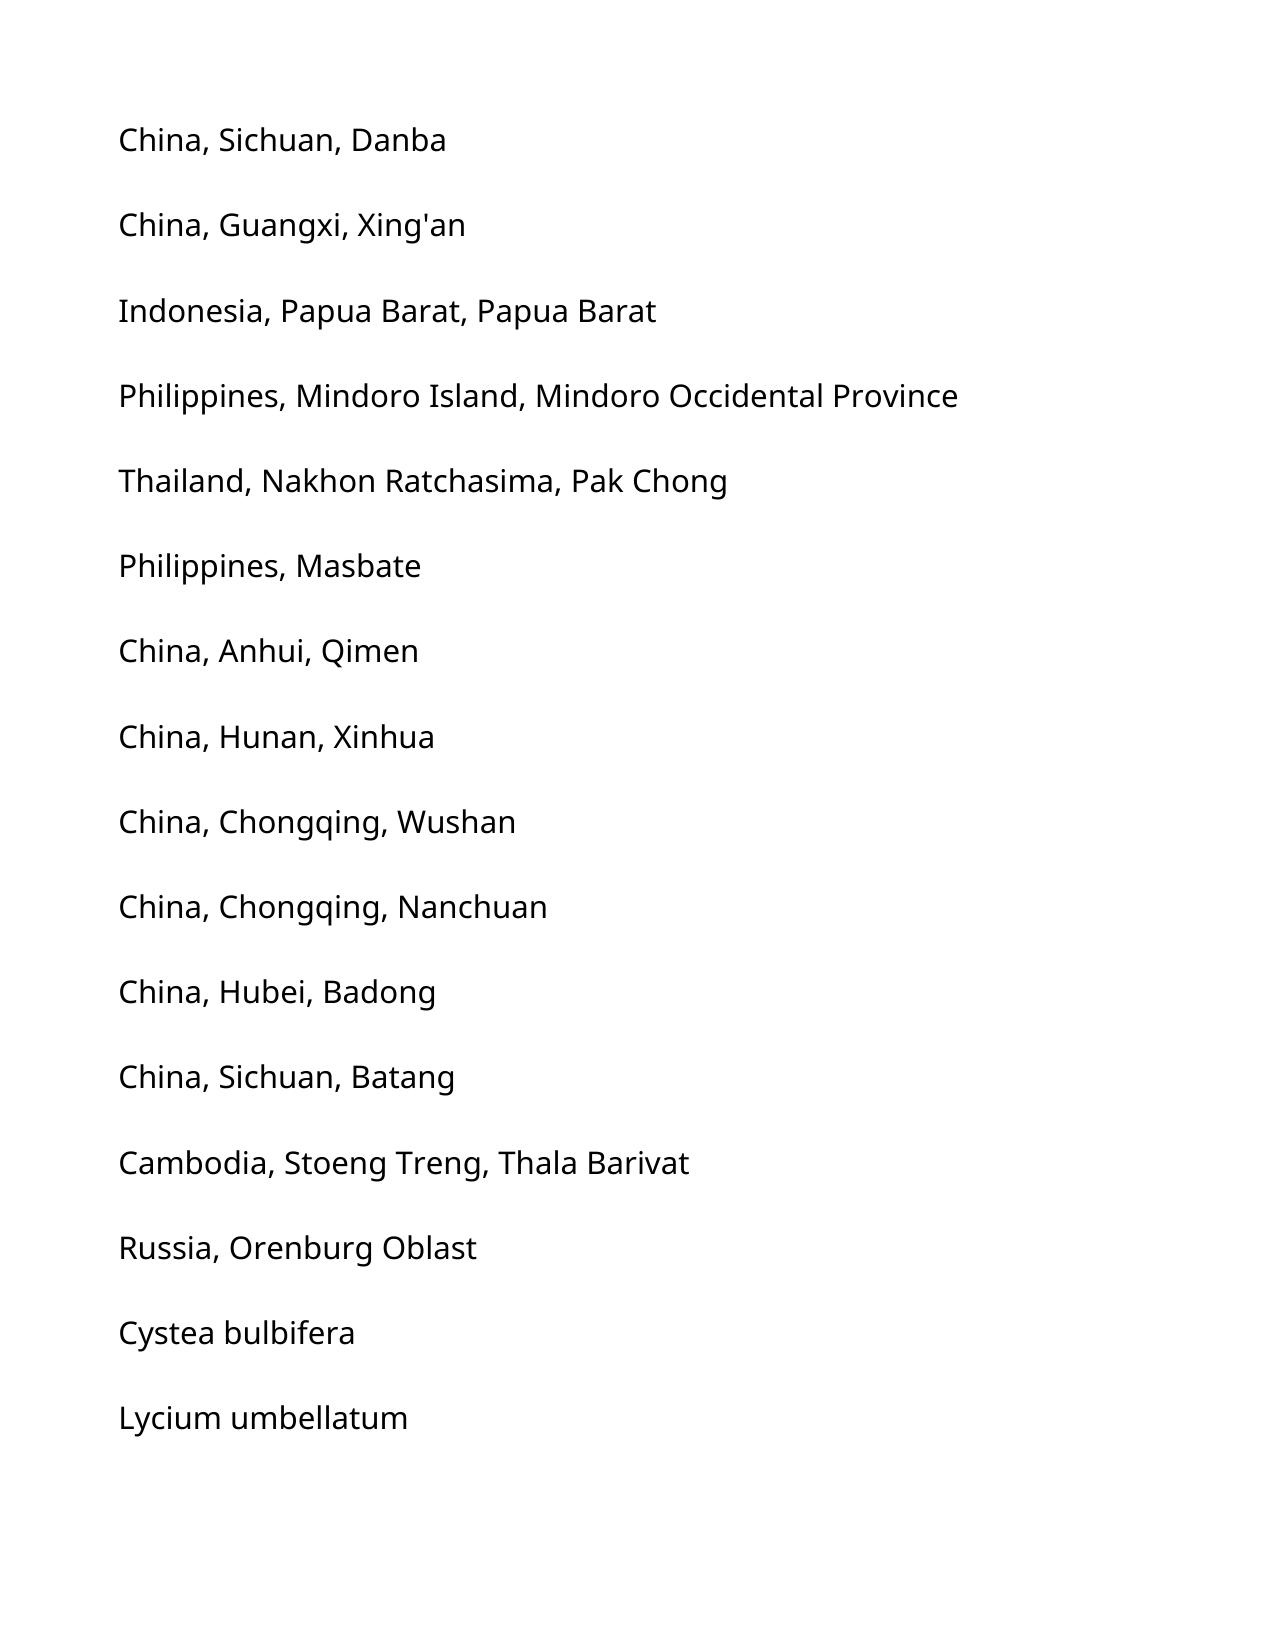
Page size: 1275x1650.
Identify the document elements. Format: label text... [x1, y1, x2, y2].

text China, Hunan, Xinhua [118, 714, 1157, 800]
text China, Chongqing, Nanchuan [118, 885, 1157, 970]
text China, Sichuan, Danba [118, 118, 1157, 203]
text China, Chongqing, Wushan [118, 800, 1157, 885]
text Thailand, Nakhon Ratchasima, Pak Chong [118, 459, 1157, 544]
text Indonesia, Papua Barat, Papua Barat [118, 288, 1157, 374]
text China, Sichuan, Batang [118, 1055, 1157, 1141]
text Russia, Orenburg Oblast [118, 1226, 1157, 1311]
text Lycium umbellatum [118, 1396, 1157, 1481]
text China, Guangxi, Xing'an [118, 203, 1157, 288]
text Cystea bulbifera [118, 1311, 1157, 1396]
text China, Hubei, Badong [118, 970, 1157, 1055]
text Cambodia, Stoeng Treng, Thala Barivat [118, 1141, 1157, 1226]
text China, Anhui, Qimen [118, 629, 1157, 714]
text Philippines, Mindoro Island, Mindoro Occidental Province [118, 374, 1157, 459]
text Philippines, Masbate [118, 544, 1157, 629]
